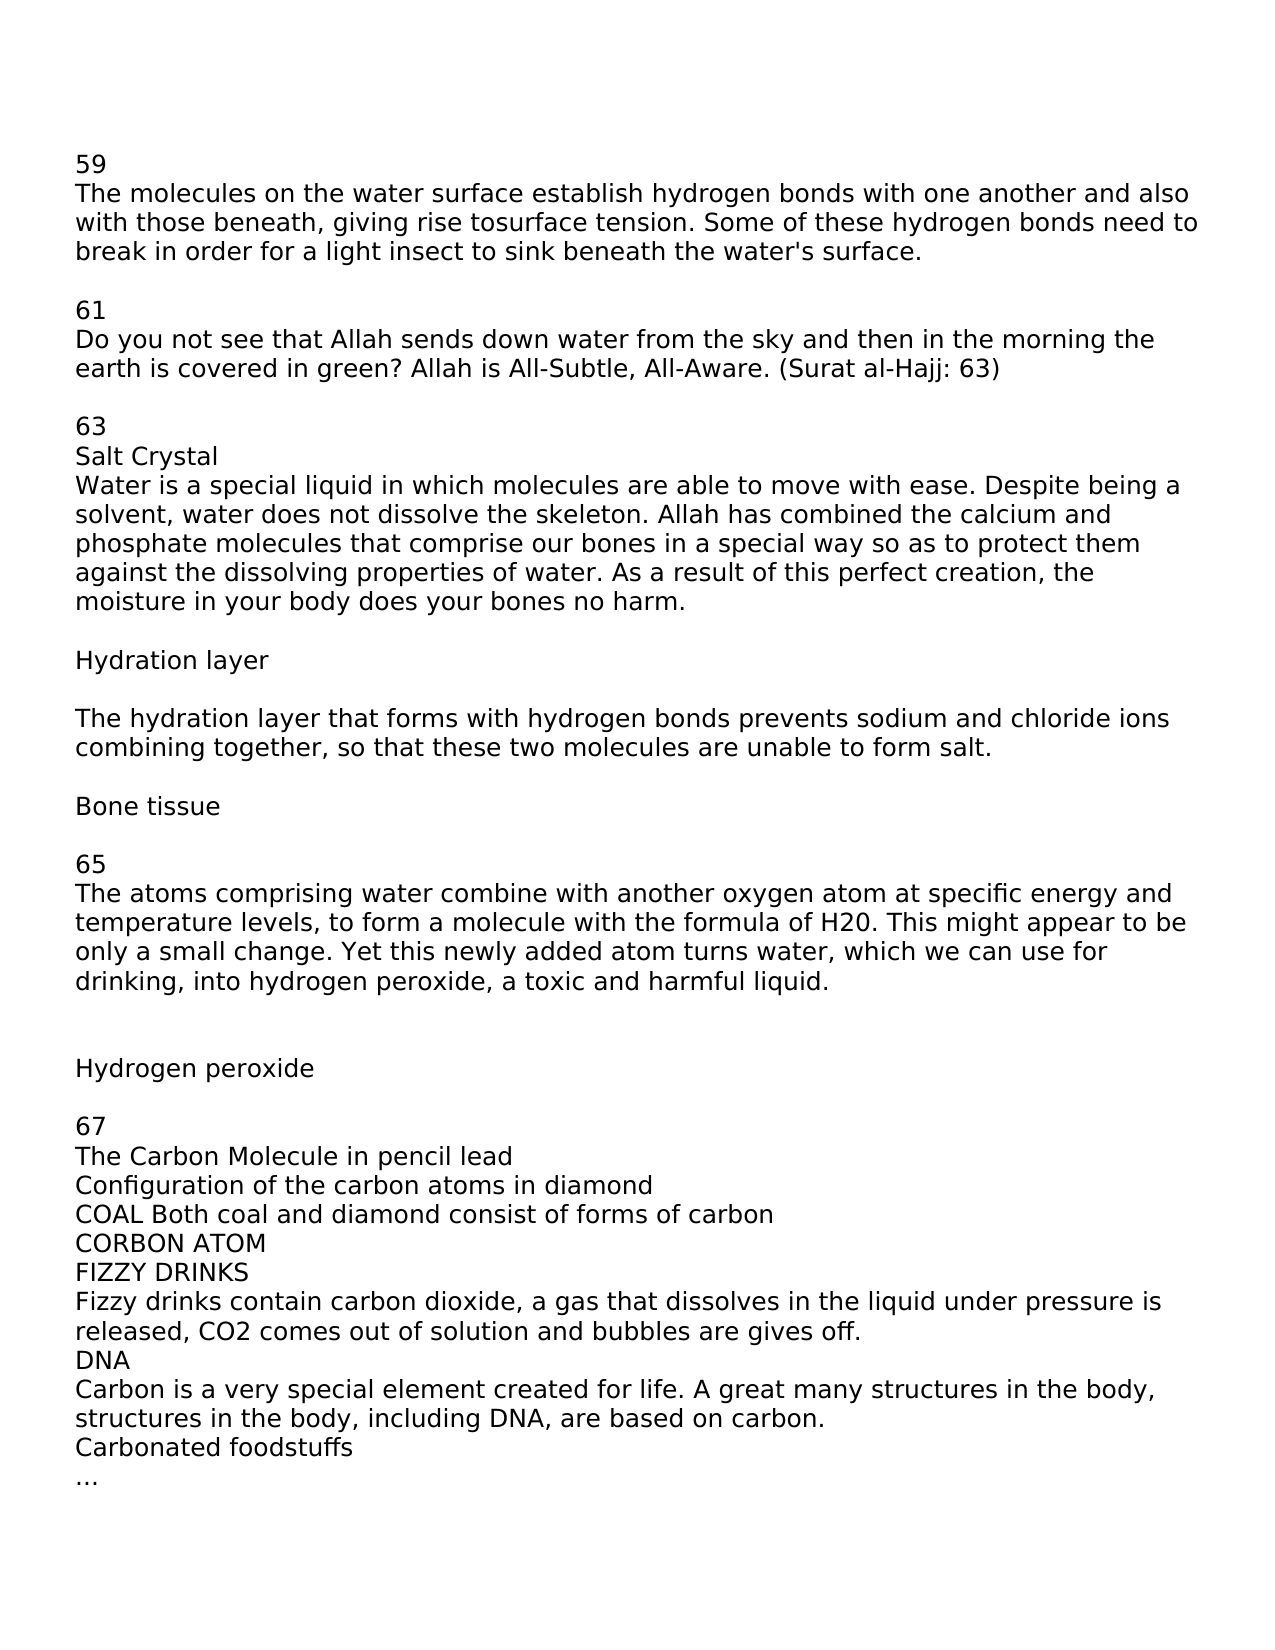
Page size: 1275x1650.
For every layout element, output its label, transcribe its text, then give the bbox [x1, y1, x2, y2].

text FIZZY DRINKS [75, 1258, 1200, 1287]
text Do you not see that Allah sends down water from the sky and then in the morning the earth is covered in green? Allah is All-Subtle, All-Aware. (Surat al-Hajj: 63) [75, 325, 1200, 383]
text Carbonated foodstuffs [75, 1433, 1200, 1462]
text 65 [75, 850, 1200, 879]
text DNA [75, 1346, 1200, 1375]
text The hydration layer that forms with hydrogen bonds prevents sodium and chloride ions combining together, so that these two molecules are unable to form salt. [75, 704, 1200, 762]
text Carbon is a very special element created for life. A great many structures in the body, structures in the body, including DNA, are based on carbon. [75, 1375, 1200, 1433]
text The atoms comprising water combine with another oxygen atom at specific energy and temperature levels, to form a molecule with the formula of H20. This might appear to be only a small change. Yet this newly added atom turns water, which we can use for drinking, into hydrogen peroxide, a toxic and harmful liquid. [75, 879, 1200, 996]
subtitle Hydrogen peroxide [75, 1054, 1200, 1083]
text 63 [75, 412, 1200, 442]
text Salt Crystal [75, 442, 1200, 471]
text Configuration of the carbon atoms in diamond [75, 1171, 1200, 1200]
text The molecules on the water surface establish hydrogen bonds with one another and also with those beneath, giving rise tosurface tension. Some of these hydrogen bonds need to break in order for a light insect to sink beneath the water's surface. [75, 179, 1200, 267]
subtitle Hydration layer [75, 646, 1200, 675]
text Fizzy drinks contain carbon dioxide, a gas that dissolves in the liquid under pressure is released, CO2 comes out of solution and bubbles are gives off. [75, 1287, 1200, 1346]
text COAL Both coal and diamond consist of forms of carbon [75, 1200, 1200, 1229]
text The Carbon Molecule in pencil lead [75, 1142, 1200, 1171]
text 61 [75, 296, 1200, 325]
subtitle Bone tissue [75, 792, 1200, 821]
text Water is a special liquid in which molecules are able to move with ease. Despite being a solvent, water does not dissolve the skeleton. Allah has combined the calcium and phosphate molecules that comprise our bones in a special way so as to protect them against the dissolving properties of water. As a result of this perfect creation, the moisture in your body does your bones no harm. [75, 471, 1200, 617]
text 59 [75, 150, 1200, 179]
text 67 [75, 1112, 1200, 1142]
text CORBON ATOM [75, 1229, 1200, 1258]
text ... [75, 1462, 1200, 1492]
